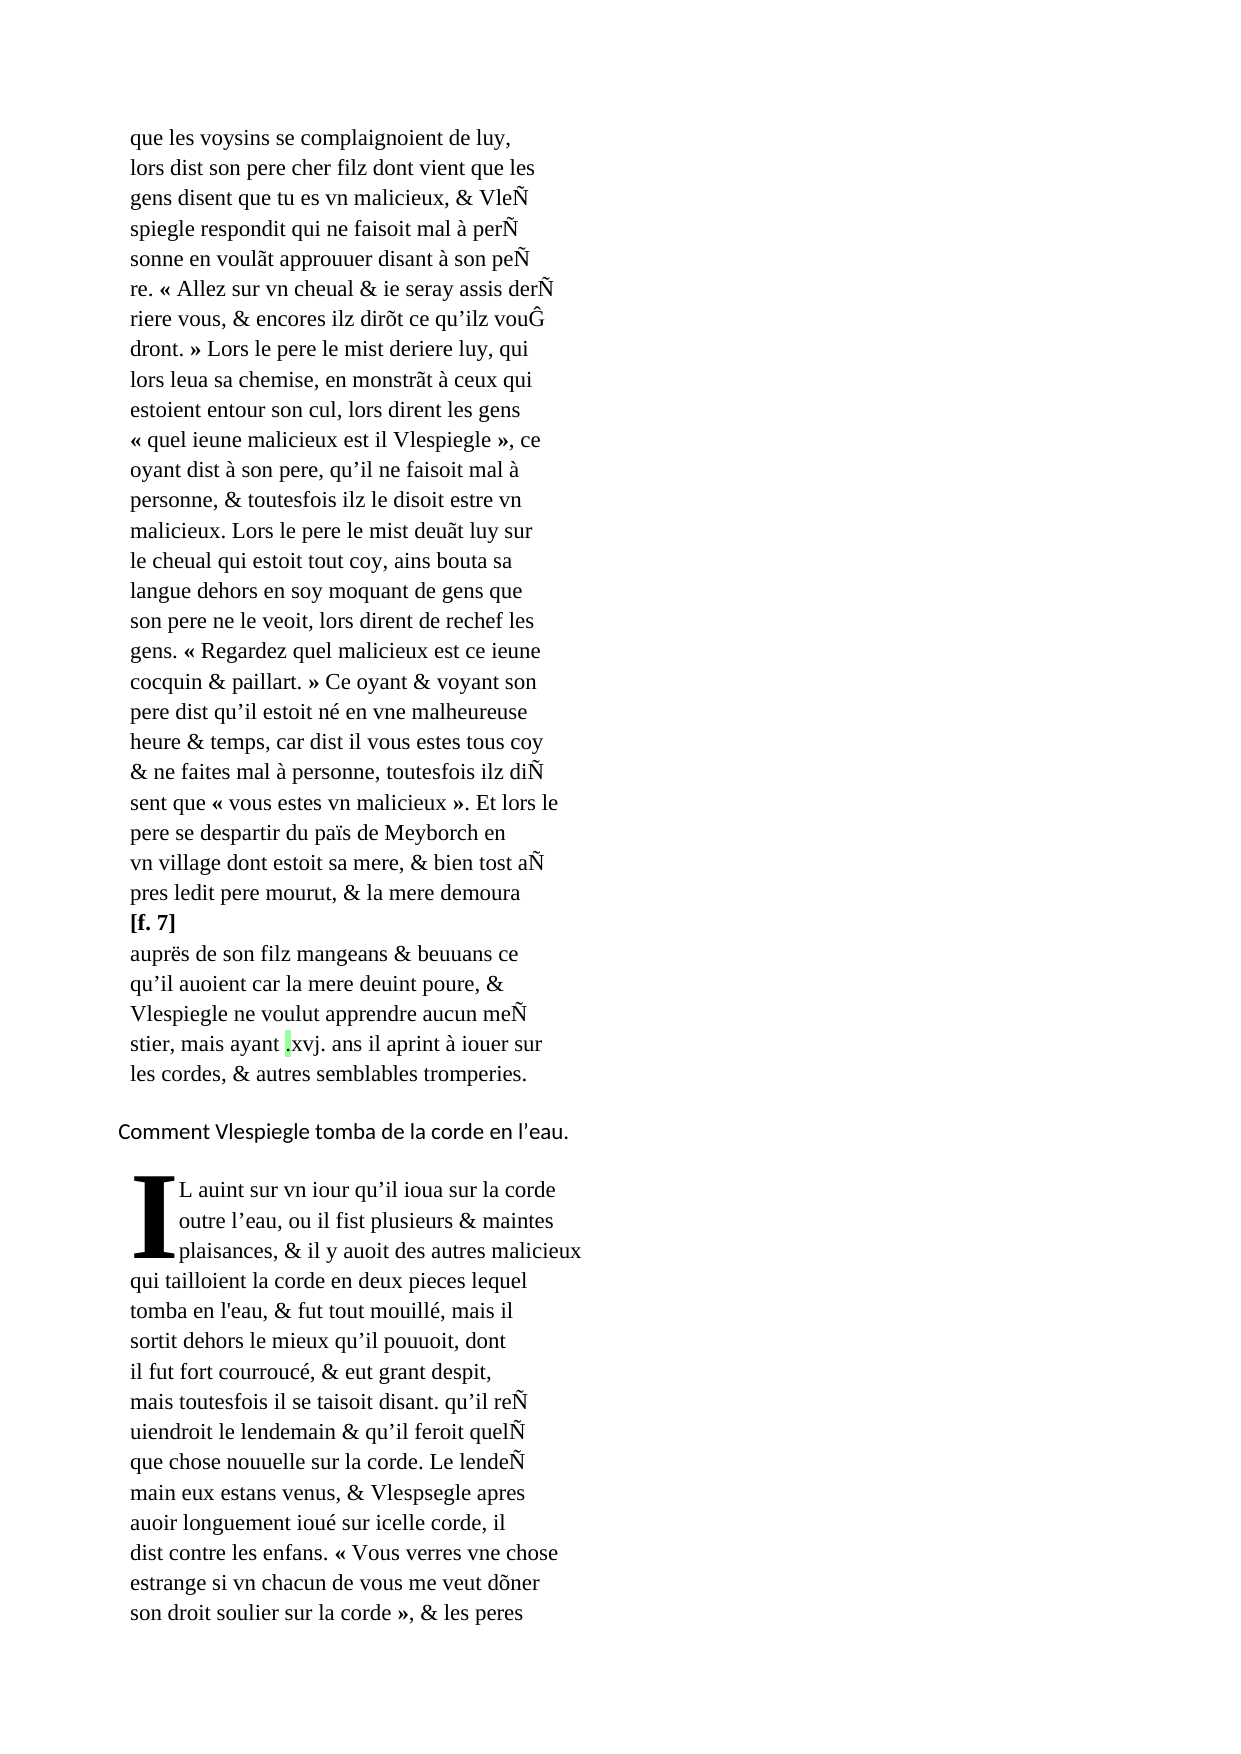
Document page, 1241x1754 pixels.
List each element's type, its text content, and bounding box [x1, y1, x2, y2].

text que les voysins se complaignoient de luy, lors dist son pere cher filz dont vient que les gens disent que tu es vn malicieux, & VleÑ spiegle respondit qui ne faisoit mal à perÑ sonne en voulãt approuuer disant à son peÑ re. « Allez sur vn cheual & ie seray assis derÑ riere vous, & encores ilz dirõt ce qu’ilz vouĜ dront. » Lors le pere le mist deriere luy, qui lors leua sa chemise, en monstrãt à ceux qui estoient entour son cul, lors dirent les gens « quel ieune malicieux est il Vlespiegle », ce oyant dist à son pere, qu’il ne faisoit mal à personne, & toutesfois ilz le disoit estre vn malicieux. Lors le pere le mist deuãt luy sur le cheual qui estoit tout coy, ains bouta sa langue dehors en soy moquant de gens que son pere ne le veoit, lors dirent de rechef les gens. « Regardez quel malicieux est ce ieune cocquin & paillart. » Ce oyant & voyant son pere dist qu’il estoit né en vne malheureuse heure & temps, car dist il vous estes tous coy & ne faites mal à personne, toutesfois ilz diÑ sent que « vous estes vn malicieux ». Et lors le pere se despartir du païs de Meyborch en vn village dont estoit sa mere, & bien tost aÑ pres ledit pere mourut, & la mere demoura [f. 7] auprës de son filz mangeans & beuuans ce qu’il auoient car la mere deuint poure, & Vlespiegle ne voulut apprendre aucun meÑ stier, mais ayant .xvj. ans il aprint à iouer sur les cordes, & autres semblables tromperies. [118, 118, 1122, 1093]
text IL auint sur vn iour qu’il ioua sur la corde outre l’eau, ou il fist plusieurs & maintes plaisances, & il y auoit des autres malicieux qui tailloient la corde en deux pieces lequel tomba en l'eau, & fut tout mouillé, mais il sortit dehors le mieux qu’il pouuoit, dont il fut fort courroucé, & eut grant despit, mais toutesfois il se taisoit disant. qu’il reÑ uiendroit le lendemain & qu’il feroit quelÑ que chose nouuelle sur la corde. Le lendeÑ main eux estans venus, & Vlespsegle apres auoir longuement ioué sur icelle corde, il dist contre les enfans. « Vous verres vne chose estrange si vn chacun de vous me veut dõner son droit soulier sur la corde », & les peres [118, 1171, 1122, 1632]
text Comment Vlespiegle tomba de la corde en l’eau. [118, 1117, 1122, 1146]
